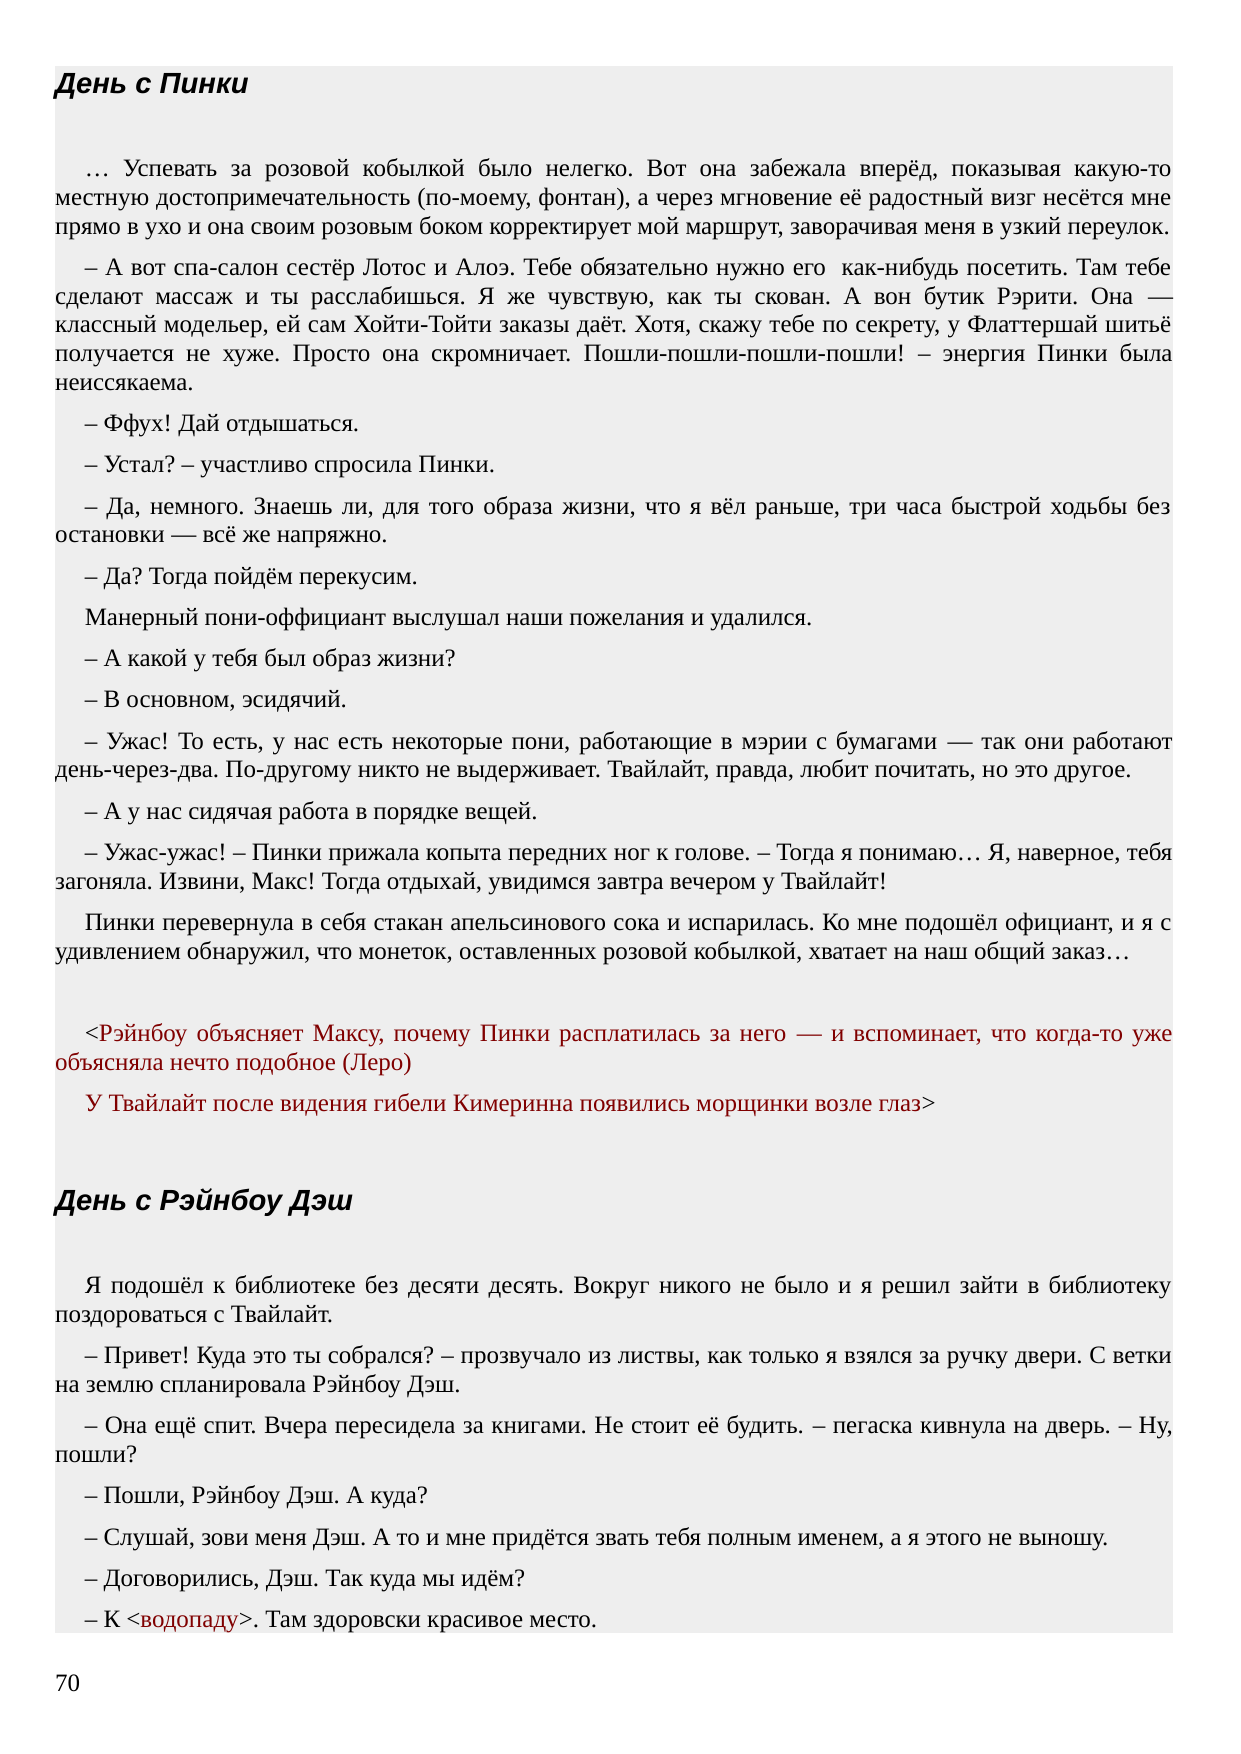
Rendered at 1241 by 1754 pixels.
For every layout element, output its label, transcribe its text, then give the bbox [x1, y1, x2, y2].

text – Ужас-ужас! – Пинки прижала копыта передних ног к голове. – Тогда я понимаю… Я, наверное, тебя загоняла. Извини, Макс! Тогда отдыхай, увидимся завтра вечером у Твайлайт! [55, 837, 1173, 894]
subtitle День с Рэйнбоу Дэш [55, 1183, 1173, 1217]
text – Слушай, зови меня Дэш. А то и мне придётся звать тебя полным именем, а я этого не выношу. [55, 1522, 1173, 1551]
text – Договорились, Дэш. Так куда мы идём? [55, 1563, 1173, 1592]
text – Да, немного. Знаешь ли, для того образа жизни, что я вёл раньше, три часа быстрой ходьбы без остановки — всё же напряжно. [55, 491, 1173, 548]
text – А вот спа-салон сестёр Лотос и Алоэ. Тебе обязательно нужно его как-нибудь посетить. Там тебе сделают массаж и ты расслабишься. Я же чувствую, как ты скован. А вон бутик Рэрити. Она — классный модельер, ей сам Хойти-Тойти заказы даёт. Хотя, скажу тебе по секрету, у Флаттершай шитьё получается не хуже. Просто она скромничает. Пошли-пошли-пошли-пошли! – энергия Пинки была неиссякаема. [55, 252, 1173, 396]
text Манерный пони-оффициант выслушал наши пожелания и удалился. [55, 602, 1173, 631]
text – Да? Тогда пойдём перекусим. [55, 561, 1173, 589]
text <Рэйнбоу объясняет Максу, почему Пинки расплатилась за него — и вспоминает, что когда-то уже объясняла нечто подобное (Леро) [55, 1018, 1173, 1076]
text – Она ещё спит. Вчера пересидела за книгами. Не стоит её будить. – пегаска кивнула на дверь. – Ну, пошли? [55, 1411, 1173, 1468]
text Я подошёл к библиотеке без десяти десять. Вокруг никого не было и я решил зайти в библиотеку поздороваться с Твайлайт. [55, 1271, 1173, 1328]
text – Пошли, Рэйнбоу Дэш. А куда? [55, 1481, 1173, 1509]
text – Ффух! Дай отдышаться. [55, 408, 1173, 437]
text – Ужас! То есть, у нас есть некоторые пони, работающие в мэрии с бумагами — так они работают день-через-два. По-другому никто не выдерживает. Твайлайт, правда, любит почитать, но это другое. [55, 726, 1173, 783]
text – Привет! Куда это ты собрался? – прозвучало из листвы, как только я взялся за ручку двери. С ветки на землю спланировала Рэйнбоу Дэш. [55, 1341, 1173, 1398]
text – В основном, эсидячий. [55, 684, 1173, 713]
text … Успевать за розовой кобылкой было нелегко. Вот она забежала вперёд, показывая какую-то местную достопримечательность (по-моему, фонтан), а через мгновение её радостный визг несётся мне прямо в ухо и она своим розовым боком корректирует мой маршрут, заворачивая меня в узкий переулок. [55, 153, 1173, 239]
text – Устал? – участливо спросила Пинки. [55, 449, 1173, 478]
text Пинки перевернула в себя стакан апельсинового сока и испарилась. Ко мне подошёл официант, и я с удивлением обнаружил, что монеток, оставленных розовой кобылкой, хватает на наш общий заказ… [55, 907, 1173, 964]
subtitle День с Пинки [55, 66, 1173, 99]
text – А какой у тебя был образ жизни? [55, 643, 1173, 672]
text – А у нас сидячая работа в порядке вещей. [55, 796, 1173, 824]
text У Твайлайт после видения гибели Кимеринна появились морщинки возле глаз> [55, 1088, 1173, 1117]
text – К <водопаду>. Там здоровски красивое место. [55, 1604, 1173, 1633]
